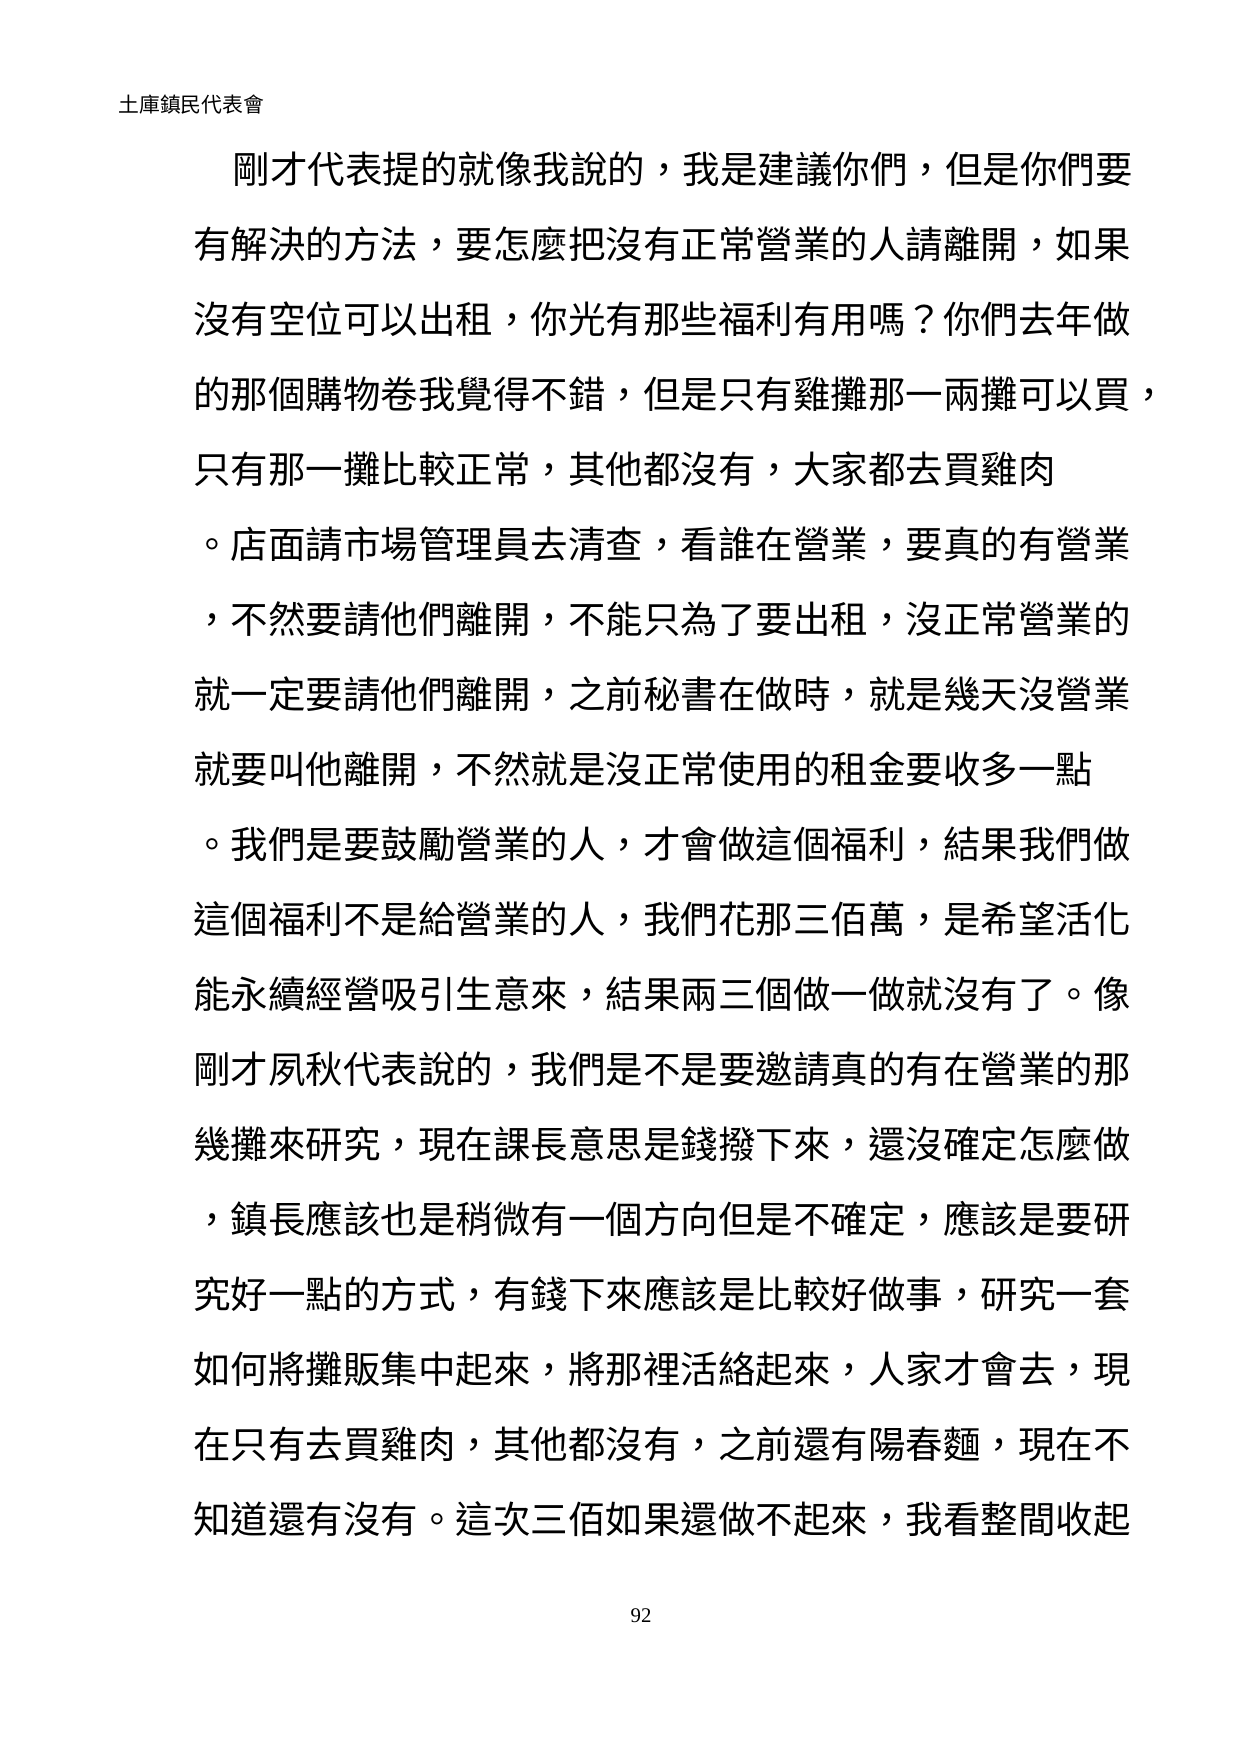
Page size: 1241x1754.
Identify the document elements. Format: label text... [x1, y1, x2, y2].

text ，不然要請他們離開，不能只為了要出租，沒正常營業的就一定要請他們離開，之前秘書在做時，就是幾天沒營業就要叫他離開，不然就是沒正常使用的租金要收多一點 [193, 579, 1163, 804]
text 。店面請市場管理員去清查，看誰在營業，要真的有營業 [193, 504, 1163, 579]
text 。我們是要鼓勵營業的人，才會做這個福利，結果我們做這個福利不是給營業的人，我們花那三佰萬，是希望活化能永續經營吸引生意來，結果兩三個做一做就沒有了。像剛才夙秋代表說的，我們是不是要邀請真的有在營業的那幾攤來研究，現在課長意思是錢撥下來，還沒確定怎麼做 [193, 804, 1163, 1179]
text 剛才代表提的就像我說的，我是建議你們，但是你們要有解決的方法，要怎麼把沒有正常營業的人請離開，如果沒有空位可以出租，你光有那些福利有用嗎？你們去年做的那個購物卷我覺得不錯，但是只有雞攤那一兩攤可以買，只有那一攤比較正常，其他都沒有，大家都去買雞肉 [193, 129, 1163, 504]
text ，鎮長應該也是稍微有一個方向但是不確定，應該是要研究好一點的方式，有錢下來應該是比較好做事，研究一套如何將攤販集中起來，將那裡活絡起來，人家才會去，現在只有去買雞肉，其他都沒有，之前還有陽春麵，現在不知道還有沒有。這次三佰如果還做不起來，我看整間收起 [193, 1179, 1163, 1554]
